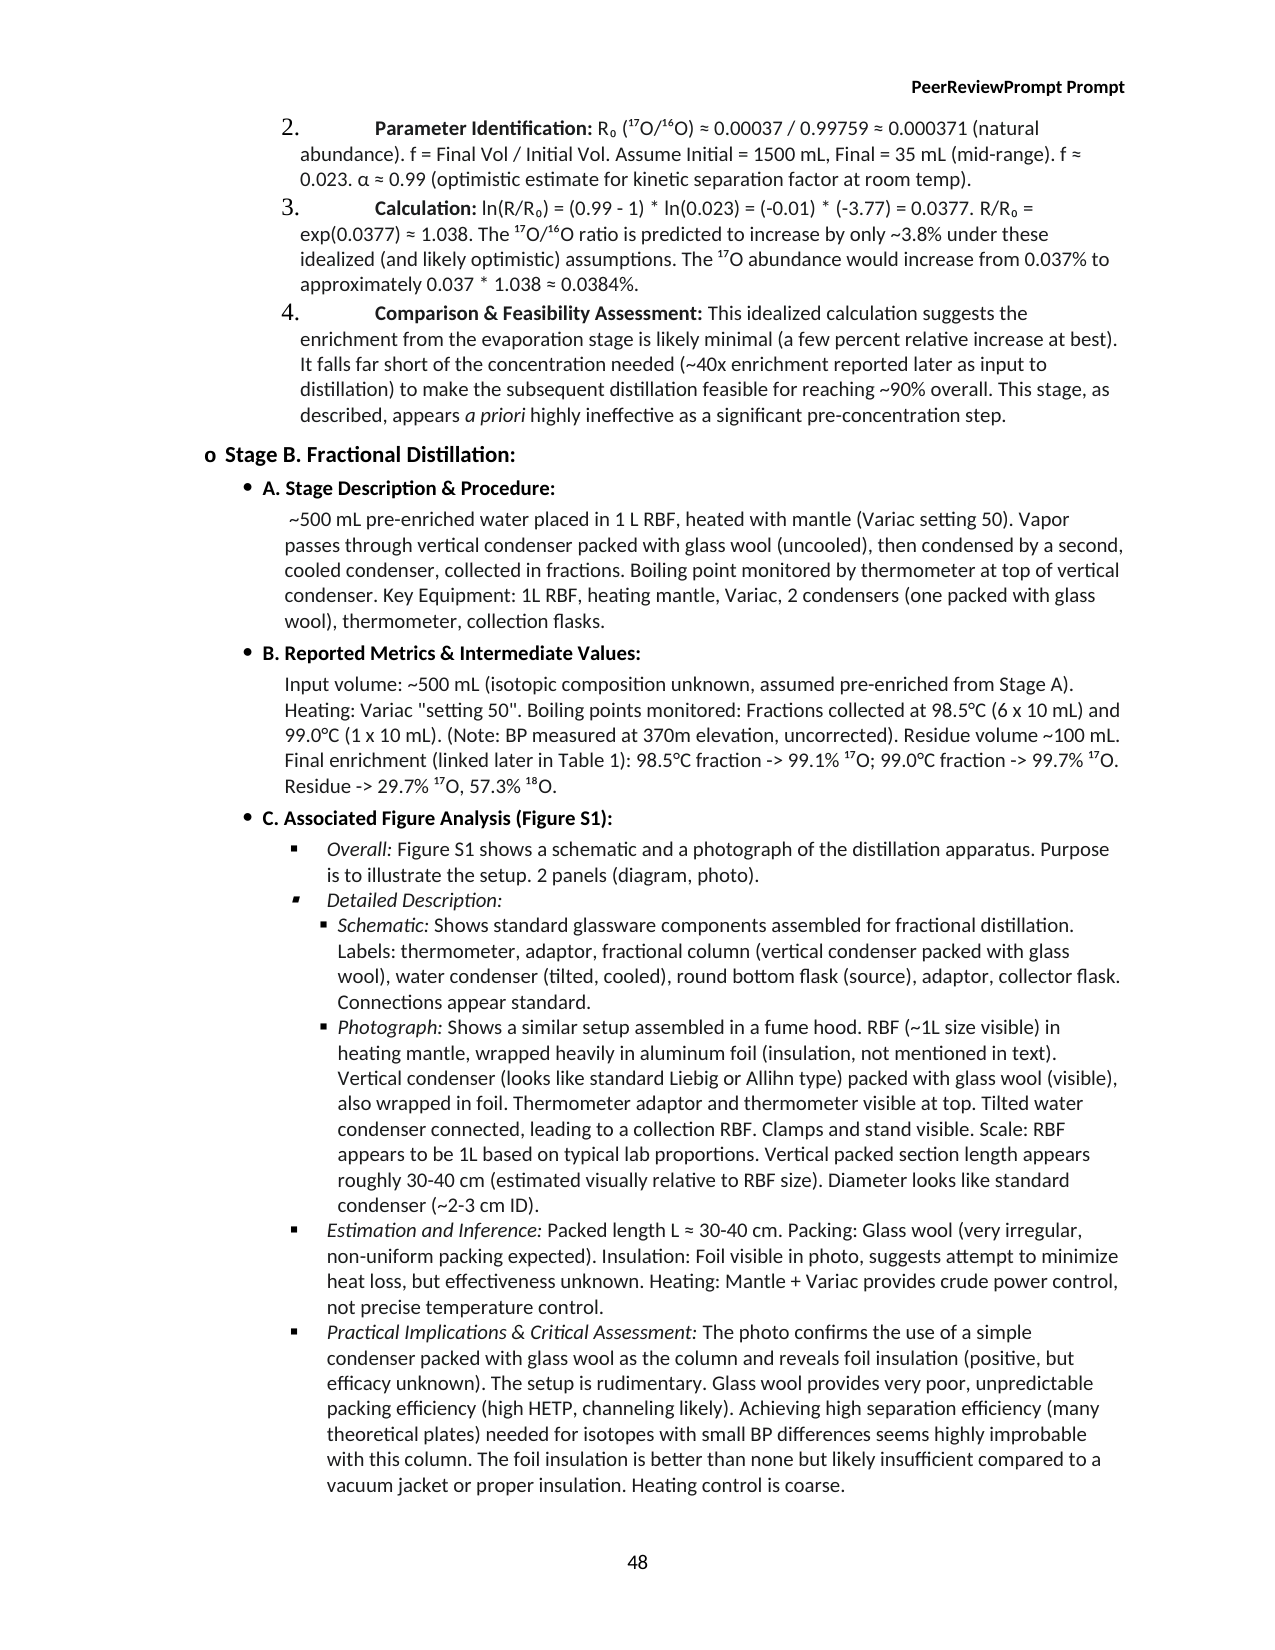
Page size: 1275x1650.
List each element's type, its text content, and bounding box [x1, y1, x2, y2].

list Photograph: Shows a similar setup assembled in a fume hood. RBF (~1L size visible) in heating mantle, wrapped heavily in aluminum foil (insulation, not mentioned in text). Vertical condenser (looks like standard Liebig or Allihn type) packed with glass wool (visible), also wrapped in foil. Thermometer adaptor and thermometer visible at top. Tilted water condenser connected, leading to a collection RBF. Clamps and stand visible. Scale: RBF appears to be 1L based on typical lab proportions. Vertical packed section length appears roughly 30-40 cm (estimated visually relative to RBF size). Diameter looks like standard condenser (~2-3 cm ID). [319, 1014, 1125, 1218]
list Practical Implications & Critical Assessment: The photo confirms the use of a simple condenser packed with glass wool as the column and reveals foil insulation (positive, but efficacy unknown). The setup is rudimentary. Glass wool provides very poor, unpredictable packing efficiency (high HETP, channeling likely). Achieving high separation efficiency (many theoretical plates) needed for isotopes with small BP differences seems highly improbable with this column. The foil insulation is better than none but likely insufficient compared to a vacuum jacket or proper insulation. Heating control is coarse. [289, 1319, 1125, 1497]
text ~500 mL pre-enriched water placed in 1 L RBF, heated with mantle (Variac setting 50). Vapor passes through vertical condenser packed with glass wool (uncooled), then condensed by a second, cooled condenser, collected in fractions. Boiling point monitored by thermometer at top of vertical condenser. Key Equipment: 1L RBF, heating mantle, Variac, 2 condensers (one packed with glass wool), thermometer, collection flasks. [284, 506, 1125, 633]
subtitle B. Reported Metrics & Intermediate Values: [244, 640, 1125, 665]
list Estimation and Inference: Packed length L ≈ 30-40 cm. Packing: Glass wool (very irregular, non-uniform packing expected). Insulation: Foil visible in photo, suggests attempt to minimize heat loss, but effectiveness unknown. Heating: Mantle + Variac provides crude power control, not precise temperature control. [289, 1218, 1125, 1319]
list Stage B. Fractional Distillation: [204, 440, 1125, 468]
text Input volume: ~500 mL (isotopic composition unknown, assumed pre-enriched from Stage A). Heating: Variac "setting 50". Boiling points monitored: Fractions collected at 98.5°C (6 x 10 mL) and 99.0°C (1 x 10 mL). (Note: BP measured at 370m elevation, uncorrected). Residue volume ~100 mL. Final enrichment (linked later in Table 1): 98.5°C fraction -> 99.1% ¹⁷O; 99.0°C fraction -> 99.7% ¹⁷O. Residue -> 29.7% ¹⁷O, 57.3% ¹⁸O. [284, 671, 1125, 798]
list Parameter Identification: R₀ (¹⁷O/¹⁶O) ≈ 0.00037 / 0.99759 ≈ 0.000371 (natural abundance). f = Final Vol / Initial Vol. Assume Initial = 1500 mL, Final = 35 mL (mid-range). f ≈ 0.023. α ≈ 0.99 (optimistic estimate for kinetic separation factor at room temp). [281, 112, 1125, 192]
list Comparison & Feasibility Assessment: This idealized calculation suggests the enrichment from the evaporation stage is likely minimal (a few percent relative increase at best). It falls far short of the concentration needed (~40x enrichment reported later as input to distillation) to make the subsequent distillation feasible for reaching ~90% overall. This stage, as described, appears a priori highly ineffective as a significant pre-concentration step. [281, 297, 1125, 427]
list Overall: Figure S1 shows a schematic and a photograph of the distillation apparatus. Purpose is to illustrate the setup. 2 panels (diagram, photo). [289, 836, 1125, 887]
subtitle A. Stage Description & Procedure: [244, 475, 1125, 500]
list Detailed Description: [289, 887, 1125, 913]
list Schematic: Shows standard glassware components assembled for fractional distillation. Labels: thermometer, adaptor, fractional column (vertical condenser packed with glass wool), water condenser (tilted, cooled), round bottom flask (source), adaptor, collector flask. Connections appear standard. [319, 913, 1125, 1014]
subtitle C. Associated Figure Analysis (Figure S1): [244, 805, 1125, 830]
list Calculation: ln(R/R₀) = (0.99 - 1) * ln(0.023) = (-0.01) * (-3.77) = 0.0377. R/R₀ = exp(0.0377) ≈ 1.038. The ¹⁷O/¹⁶O ratio is predicted to increase by only ~3.8% under these idealized (and likely optimistic) assumptions. The ¹⁷O abundance would increase from 0.037% to approximately 0.037 * 1.038 ≈ 0.0384%. [281, 192, 1125, 297]
